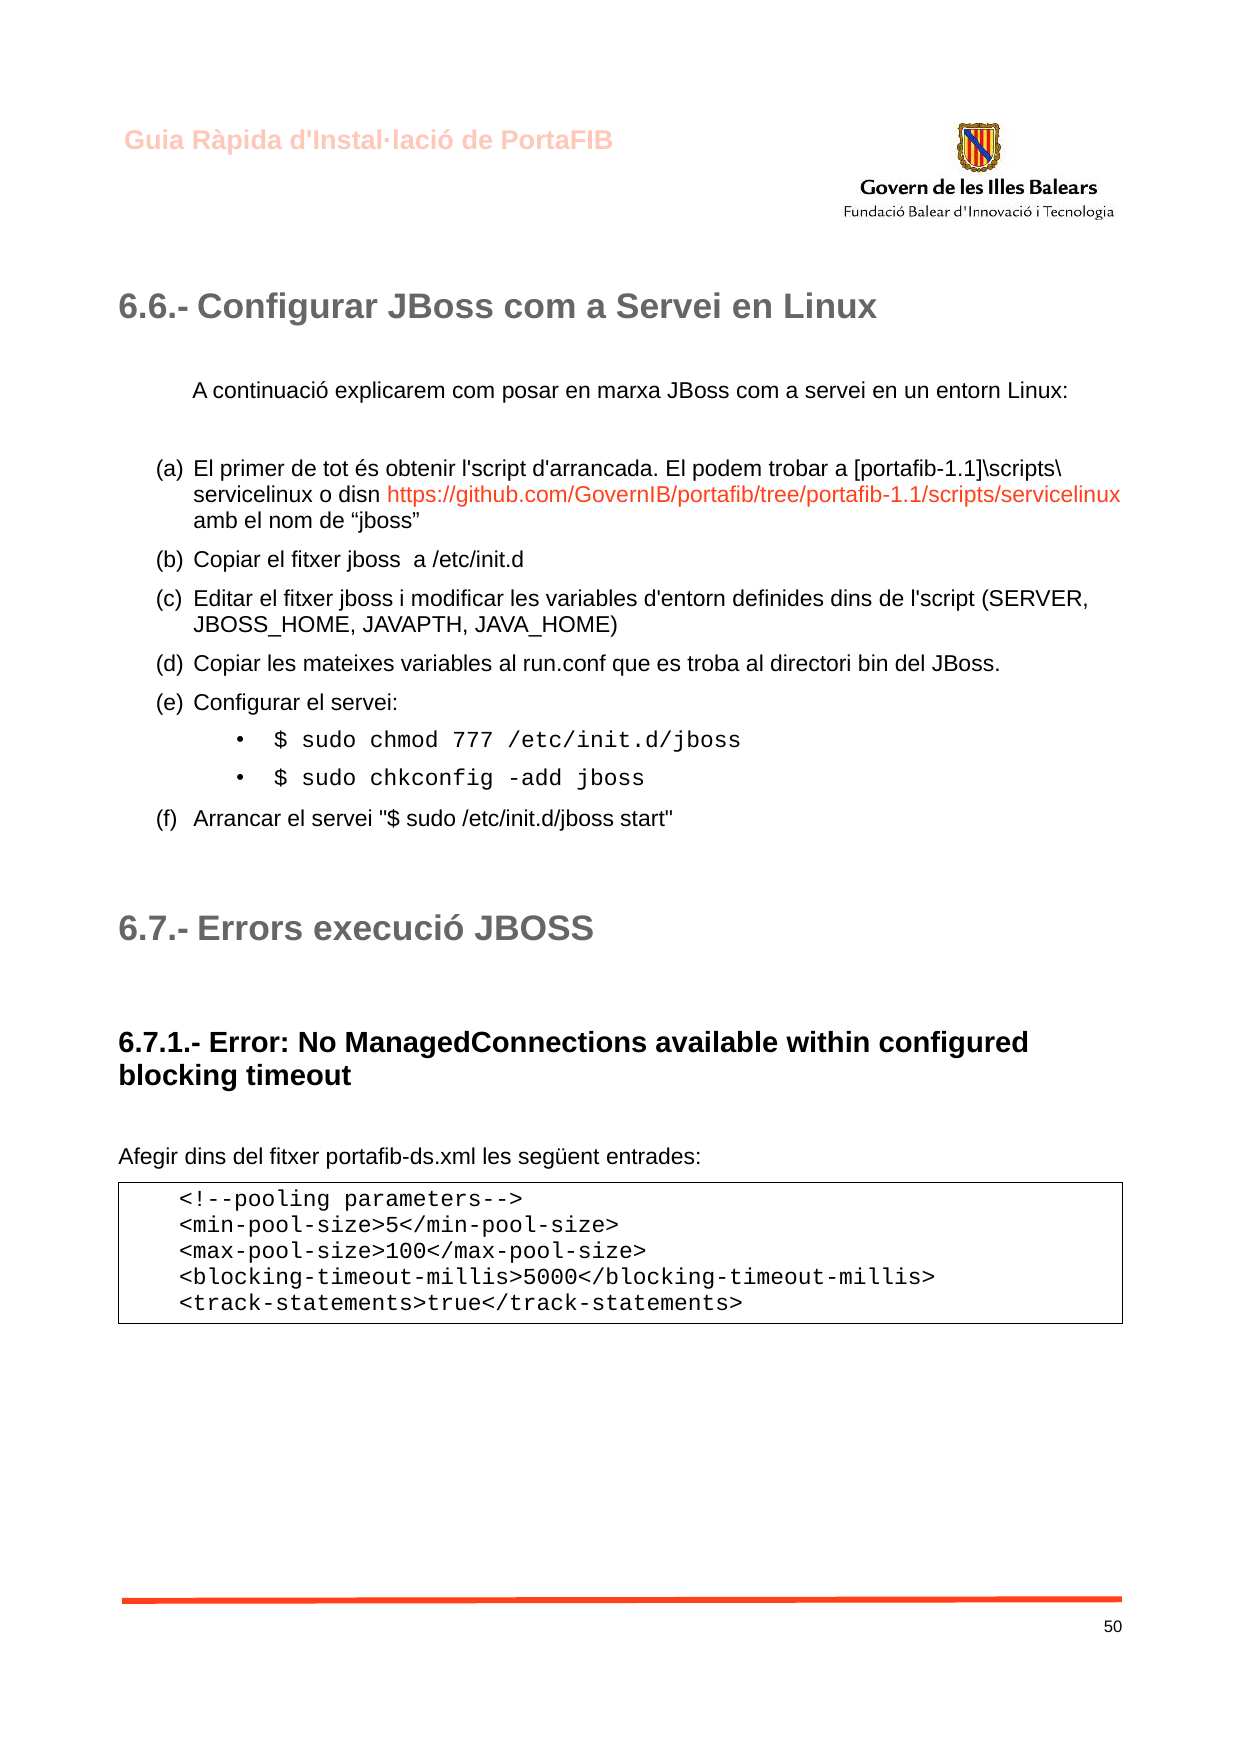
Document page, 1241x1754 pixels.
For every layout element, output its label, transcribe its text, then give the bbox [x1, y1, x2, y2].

list Copiar el fitxer jboss a /etc/init.d [156, 546, 1122, 573]
text Afegir dins del fitxer portafib-ds.xml les següent entrades: [118, 1143, 1122, 1169]
list $ sudo chkconfig -add jboss [236, 766, 1122, 792]
picture [840, 123, 1117, 220]
text A continuació explicarem com posar en marxa JBoss com a servei en un entorn Linux: [118, 377, 1122, 403]
list Editar el fitxer jboss i modificar les variables d'entorn definides dins de l'script (SERVER, JBOSS_HOME, JAVAPTH, JAVA_HOME) [156, 585, 1122, 638]
subtitle Errors execució JBOSS [118, 908, 1122, 948]
list Configurar el servei: [156, 689, 1122, 716]
subtitle Error: No ManagedConnections available within configured blocking timeout [118, 1025, 1122, 1092]
list Arrancar el servei "$ sudo /etc/init.d/jboss start" [156, 805, 1122, 831]
table_header <!--pooling parameters--> <min-pool-size>5</min-pool-size> <max-pool-size>100</max-pool-size> <blocking-timeout-millis>5000</blocking-timeout-millis> <track-statements>true</track-statements> [119, 1183, 1122, 1323]
list Copiar les mateixes variables al run.conf que es troba al directori bin del JBoss. [156, 650, 1122, 677]
subtitle Configurar JBoss com a Servei en Linux [118, 285, 1122, 326]
list $ sudo chmod 777 /etc/init.d/jboss [236, 728, 1122, 754]
list El primer de tot és obtenir l'script d'arrancada. El podem trobar a [portafib-1.1]\scripts\servicelinux o disn https://github.com/GovernIB/portafib/tree/portafib-1.1/scripts/servicelinux amb el nom de “jboss” [156, 455, 1122, 534]
